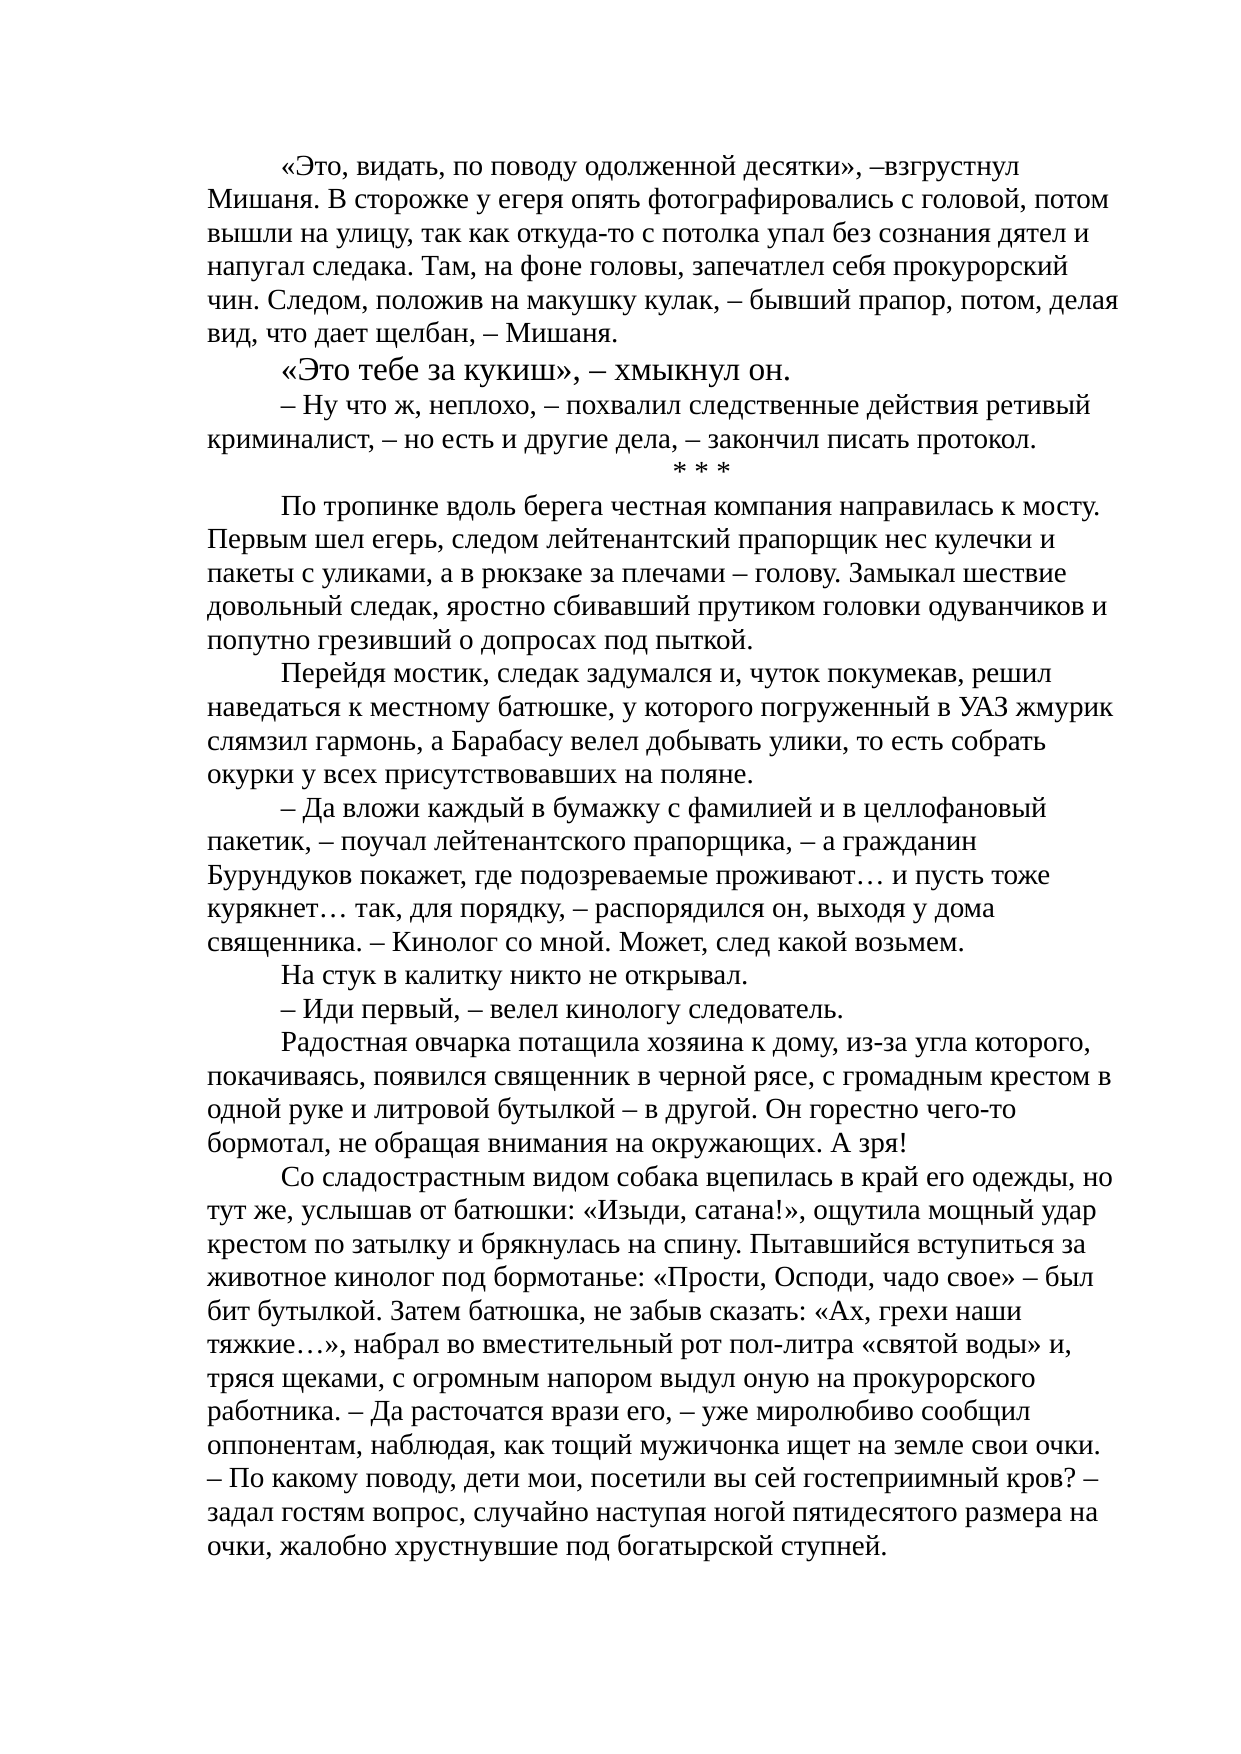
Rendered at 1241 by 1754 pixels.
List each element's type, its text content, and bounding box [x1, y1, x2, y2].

text – Иди первый, – велел кинологу следователь. [207, 991, 1122, 1024]
text Перейдя мостик, следак задумался и, чуток покумекав, решил наведаться к местному батюшке, у которого погруженный в УАЗ жмурик слямзил гармонь, а Барабасу велел добывать улики, то есть собрать окурки у всех присутствовавших на поляне. [207, 656, 1122, 790]
text «Это тебе за кукиш», – хмыкнул он. [207, 349, 1122, 387]
subtitle * * * [207, 454, 1122, 488]
text «Это, видать, по поводу одолженной десятки», –взгрустнул Мишаня. В сторожке у егеря опять фотографировались с головой, потом вышли на улицу, так как откуда-то с потолка упал без сознания дятел и напугал следака. Там, на фоне головы, запечатлел себя прокурорский чин. Следом, положив на макушку кулак, – бывший прапор, потом, делая вид, что дает щелбан, – Мишаня. [207, 148, 1122, 349]
text Со сладострастным видом собака вцепилась в край его одежды, но тут же, услышав от батюшки: «Изыди, сатана!», ощутила мощный удар крестом по затылку и брякнулась на спину. Пытавшийся вступиться за животное кинолог под бормотанье: «Прости, Осподи, чадо свое» – был бит бутылкой. Затем батюшка, не забыв сказать: «Ах, грехи наши тяжкие…», набрал во вместительный рот пол-литра «святой воды» и, тряся щеками, с огромным напором выдул оную на прокурорского работника. – Да расточатся врази его, – уже миролюбиво сообщил оппонентам, наблюдая, как тощий мужичонка ищет на земле свои очки. – По какому поводу, дети мои, посетили вы сей гостеприимный кров? – задал гостям вопрос, случайно наступая ногой пятидесятого размера на очки, жалобно хрустнувшие под богатырской ступней. [207, 1159, 1122, 1561]
text По тропинке вдоль берега честная компания направилась к мосту. Первым шел егерь, следом лейтенантский прапорщик нес кулечки и пакеты с уликами, а в рюкзаке за плечами – голову. Замыкал шествие довольный следак, яростно сбивавший прутиком головки одуванчиков и попутно грезивший о допросах под пыткой. [207, 488, 1122, 656]
text На стук в калитку никто не открывал. [207, 957, 1122, 991]
text Радостная овчарка потащила хозяина к дому, из-за угла которого, покачиваясь, появился священник в черной рясе, с громадным крестом в одной руке и литровой бутылкой – в другой. Он горестно чего-то бормотал, не обращая внимания на окружающих. А зря! [207, 1024, 1122, 1159]
text – Ну что ж, неплохо, – похвалил следственные действия ретивый криминалист, – но есть и другие дела, – закончил писать протокол. [207, 387, 1122, 454]
text – Да вложи каждый в бумажку с фамилией и в целлофановый пакетик, – поучал лейтенантского прапорщика, – а гражданин Бурундуков покажет, где подозреваемые проживают… и пусть тоже курякнет… так, для порядку, – распорядился он, выходя у дома священника. – Кинолог со мной. Может, след какой возьмем. [207, 790, 1122, 957]
